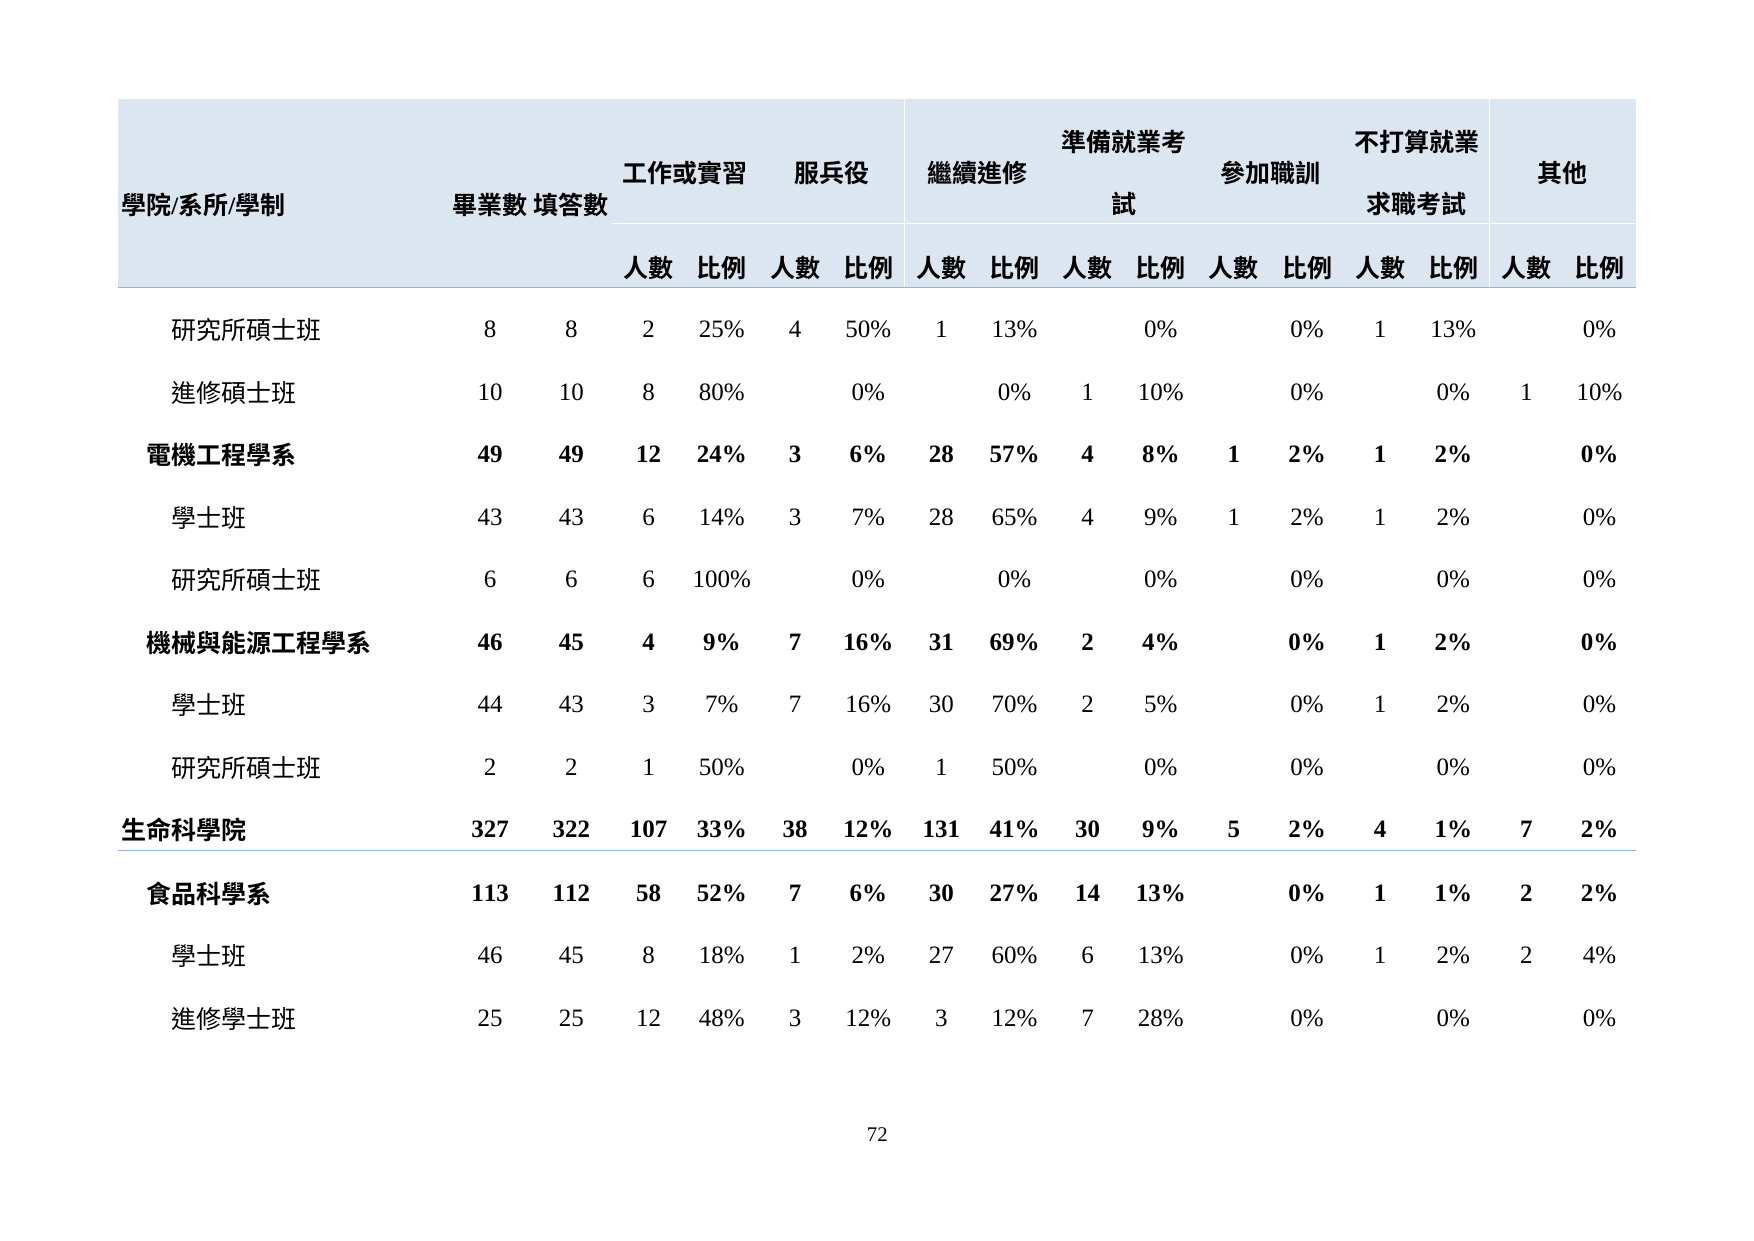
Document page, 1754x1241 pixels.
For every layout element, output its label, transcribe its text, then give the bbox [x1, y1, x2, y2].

table_cell 28 [905, 412, 978, 474]
table_cell 6 [612, 537, 685, 599]
table_cell 25% [685, 288, 758, 349]
table_cell 0% [1563, 600, 1636, 662]
table_cell 25 [531, 976, 612, 1038]
table_header 畢業數 [449, 99, 531, 287]
table_cell 0% [1563, 976, 1636, 1038]
table_cell 44 [449, 662, 531, 724]
table_cell 58 [612, 851, 685, 913]
table_cell 10% [1563, 350, 1636, 412]
table_cell [1197, 851, 1270, 913]
table_cell 人數 [1051, 224, 1124, 287]
table_cell 9% [1124, 787, 1197, 849]
table_cell 4 [1051, 412, 1124, 474]
table_cell 人數 [758, 224, 831, 287]
table_cell 人數 [1490, 224, 1563, 287]
table_cell 3 [758, 976, 831, 1038]
table_cell 0% [1124, 288, 1197, 349]
table_cell 3 [758, 475, 831, 537]
table_cell [758, 350, 831, 412]
table_cell 人數 [1197, 224, 1270, 287]
table_cell 7 [1490, 787, 1563, 849]
table_cell 比例 [1416, 224, 1489, 287]
table_cell 1% [1416, 851, 1489, 913]
table_cell 0% [1124, 537, 1197, 599]
table_cell 4 [1343, 787, 1416, 849]
table_cell 0% [1270, 350, 1343, 412]
table_cell 0% [1563, 537, 1636, 599]
table_cell 0% [1416, 976, 1489, 1038]
table_cell 0% [978, 350, 1051, 412]
table_cell 18% [685, 913, 758, 976]
table_cell 比例 [1124, 224, 1197, 287]
table_cell 0% [831, 537, 904, 599]
table_cell [1490, 288, 1563, 349]
table_cell 食品科學系 [118, 851, 449, 913]
table_cell 30 [905, 662, 978, 724]
table_cell [1197, 725, 1270, 787]
table_cell 5 [1197, 787, 1270, 849]
table_cell 0% [1563, 475, 1636, 537]
table_cell 0% [1416, 350, 1489, 412]
table_cell 4% [1563, 913, 1636, 976]
table_cell 10% [1124, 350, 1197, 412]
table_cell 1 [1343, 662, 1416, 724]
table_cell 10 [531, 350, 612, 412]
table_cell 1 [1051, 350, 1124, 412]
table_header 服兵役 [758, 99, 904, 223]
table_cell 2% [1416, 600, 1489, 662]
table_cell 43 [531, 475, 612, 537]
table_cell 1 [1197, 412, 1270, 474]
table_cell 6 [449, 537, 531, 599]
table_cell 28 [905, 475, 978, 537]
table_cell 6% [831, 851, 904, 913]
table_cell 比例 [1270, 224, 1343, 287]
table_cell 0% [1270, 288, 1343, 349]
table_cell 0% [1563, 662, 1636, 724]
table_cell 7 [758, 600, 831, 662]
table_cell 5% [1124, 662, 1197, 724]
table_cell 0% [831, 350, 904, 412]
table_cell [1197, 913, 1270, 976]
table_cell 比例 [831, 224, 904, 287]
table_cell 25 [449, 976, 531, 1038]
table_cell [1490, 725, 1563, 787]
table_cell 0% [978, 537, 1051, 599]
table_cell 2% [1563, 851, 1636, 913]
table_cell 2% [831, 913, 904, 976]
table_cell [1343, 537, 1416, 599]
table_cell 2 [1051, 600, 1124, 662]
table_cell 9% [1124, 475, 1197, 537]
table_cell 比例 [685, 224, 758, 287]
table_cell 31 [905, 600, 978, 662]
table_cell 生命科學院 [118, 787, 449, 849]
table_cell 進修碩士班 [118, 350, 449, 412]
table_cell 327 [449, 787, 531, 849]
table_cell 2% [1270, 787, 1343, 849]
table_cell 13% [1124, 913, 1197, 976]
table_cell 8 [612, 350, 685, 412]
table_cell 8 [612, 913, 685, 976]
table_cell 0% [1124, 725, 1197, 787]
table_cell 0% [1563, 288, 1636, 349]
table_cell 1 [1343, 288, 1416, 349]
table_cell 57% [978, 412, 1051, 474]
table_cell 4 [758, 288, 831, 349]
table_cell 進修學士班 [118, 976, 449, 1038]
table_cell 3 [758, 412, 831, 474]
table_cell 2 [531, 725, 612, 787]
table_cell 0% [1270, 976, 1343, 1038]
table_cell 2% [1563, 787, 1636, 849]
table_cell 49 [531, 412, 612, 474]
table_cell 人數 [612, 224, 685, 287]
table_cell [1343, 976, 1416, 1038]
table_cell 7 [758, 851, 831, 913]
table_cell 10 [449, 350, 531, 412]
table_cell 2% [1416, 412, 1489, 474]
table_cell 6 [531, 537, 612, 599]
table_header 參加職訓 [1197, 99, 1343, 223]
table_cell 33% [685, 787, 758, 849]
table_cell 人數 [905, 224, 978, 287]
table_header 工作或實習 [612, 99, 758, 223]
table_cell 0% [1416, 537, 1489, 599]
table_cell [758, 537, 831, 599]
table_cell 機械與能源工程學系 [118, 600, 449, 662]
table_cell 12 [612, 412, 685, 474]
table_cell 45 [531, 913, 612, 976]
table_cell 12% [831, 787, 904, 849]
table_cell 60% [978, 913, 1051, 976]
table_cell 45 [531, 600, 612, 662]
table_cell [905, 537, 978, 599]
table_cell 107 [612, 787, 685, 849]
table_header 繼續進修 [905, 99, 1051, 223]
table_cell 學士班 [118, 475, 449, 537]
table_cell [1490, 475, 1563, 537]
table_cell 比例 [1563, 224, 1636, 287]
table_cell 16% [831, 662, 904, 724]
table_cell [1343, 350, 1416, 412]
table_cell [1051, 537, 1124, 599]
table_cell 7 [758, 662, 831, 724]
table_cell 6% [831, 412, 904, 474]
table_cell 1% [1416, 787, 1489, 849]
table_cell 4% [1124, 600, 1197, 662]
table_cell 70% [978, 662, 1051, 724]
table_cell 6 [612, 475, 685, 537]
table_cell 14 [1051, 851, 1124, 913]
table_cell 13% [1416, 288, 1489, 349]
table_cell 2 [449, 725, 531, 787]
table_cell [1490, 412, 1563, 474]
table_cell 0% [1270, 851, 1343, 913]
table_cell 24% [685, 412, 758, 474]
table_cell 1 [905, 725, 978, 787]
table_cell 46 [449, 600, 531, 662]
table_cell 學士班 [118, 662, 449, 724]
table_cell 113 [449, 851, 531, 913]
table_cell 27 [905, 913, 978, 976]
table_cell 69% [978, 600, 1051, 662]
table_cell 12% [831, 976, 904, 1038]
table_cell 2% [1270, 475, 1343, 537]
table_cell [1343, 725, 1416, 787]
table_cell [758, 725, 831, 787]
table_cell 43 [531, 662, 612, 724]
table_cell 50% [685, 725, 758, 787]
table_cell 1 [1197, 475, 1270, 537]
table_cell 48% [685, 976, 758, 1038]
table_cell 3 [612, 662, 685, 724]
table_cell 4 [1051, 475, 1124, 537]
table_cell 7 [1051, 976, 1124, 1038]
table_cell 0% [1270, 913, 1343, 976]
table_cell 30 [905, 851, 978, 913]
table_cell 2 [1051, 662, 1124, 724]
table_cell 50% [831, 288, 904, 349]
table_cell 65% [978, 475, 1051, 537]
table_cell 41% [978, 787, 1051, 849]
table_cell 14% [685, 475, 758, 537]
table_cell 322 [531, 787, 612, 849]
table_cell [1051, 725, 1124, 787]
table_cell 13% [1124, 851, 1197, 913]
table_cell 43 [449, 475, 531, 537]
table_cell 0% [1416, 725, 1489, 787]
table_cell 研究所碩士班 [118, 725, 449, 787]
table_cell [1197, 600, 1270, 662]
table_cell 1 [1343, 913, 1416, 976]
table_cell 比例 [978, 224, 1051, 287]
table_cell 2 [612, 288, 685, 349]
table_cell 112 [531, 851, 612, 913]
table_cell 1 [758, 913, 831, 976]
table_cell 人數 [1343, 224, 1416, 287]
table_cell [905, 350, 978, 412]
table_cell 2 [1490, 913, 1563, 976]
table_cell 研究所碩士班 [118, 537, 449, 599]
table_cell 50% [978, 725, 1051, 787]
table_cell [1051, 288, 1124, 349]
table_cell 1 [612, 725, 685, 787]
table_cell [1490, 662, 1563, 724]
table_cell [1490, 537, 1563, 599]
table_header 準備就業考試 [1051, 99, 1197, 223]
table_cell 2% [1416, 475, 1489, 537]
table_cell 研究所碩士班 [118, 288, 449, 349]
table_cell 0% [831, 725, 904, 787]
table_cell 131 [905, 787, 978, 849]
table_cell 0% [1270, 537, 1343, 599]
table_cell 49 [449, 412, 531, 474]
table_cell 0% [1270, 662, 1343, 724]
table_cell 30 [1051, 787, 1124, 849]
table_cell [1197, 662, 1270, 724]
table_cell [1490, 976, 1563, 1038]
table_cell [1197, 537, 1270, 599]
table_cell 1 [1343, 851, 1416, 913]
table_cell 1 [1343, 475, 1416, 537]
table_cell 3 [905, 976, 978, 1038]
table_cell 2% [1416, 662, 1489, 724]
table_cell 0% [1563, 412, 1636, 474]
table_cell 0% [1270, 725, 1343, 787]
table_cell 7% [831, 475, 904, 537]
table_cell 0% [1270, 600, 1343, 662]
table_header 填答數 [531, 99, 612, 287]
table_cell 4 [612, 600, 685, 662]
table_cell 2% [1270, 412, 1343, 474]
table_cell 9% [685, 600, 758, 662]
table_cell 28% [1124, 976, 1197, 1038]
table_cell 1 [1490, 350, 1563, 412]
table_cell 80% [685, 350, 758, 412]
table_cell 2% [1416, 913, 1489, 976]
table_cell 12% [978, 976, 1051, 1038]
table_cell 27% [978, 851, 1051, 913]
table_cell [1490, 600, 1563, 662]
table_cell 16% [831, 600, 904, 662]
table_cell 學士班 [118, 913, 449, 976]
table_cell 52% [685, 851, 758, 913]
table_cell 13% [978, 288, 1051, 349]
table_header 其他 [1490, 99, 1636, 223]
table_cell [1197, 976, 1270, 1038]
table_cell 7% [685, 662, 758, 724]
table_header 學院/系所/學制 [118, 99, 449, 287]
table_cell 2 [1490, 851, 1563, 913]
table_cell [1197, 288, 1270, 349]
table_cell 0% [1563, 725, 1636, 787]
table_cell 12 [612, 976, 685, 1038]
table_cell 38 [758, 787, 831, 849]
table_cell 1 [1343, 600, 1416, 662]
table_cell 1 [1343, 412, 1416, 474]
table_header 不打算就業求職考試 [1343, 99, 1489, 223]
table_cell 8 [449, 288, 531, 349]
table_cell 8% [1124, 412, 1197, 474]
table_cell 46 [449, 913, 531, 976]
table_cell 6 [1051, 913, 1124, 976]
table_cell 電機工程學系 [118, 412, 449, 474]
table_cell 8 [531, 288, 612, 349]
table_cell 1 [905, 288, 978, 349]
table_cell 100% [685, 537, 758, 599]
table_cell [1197, 350, 1270, 412]
